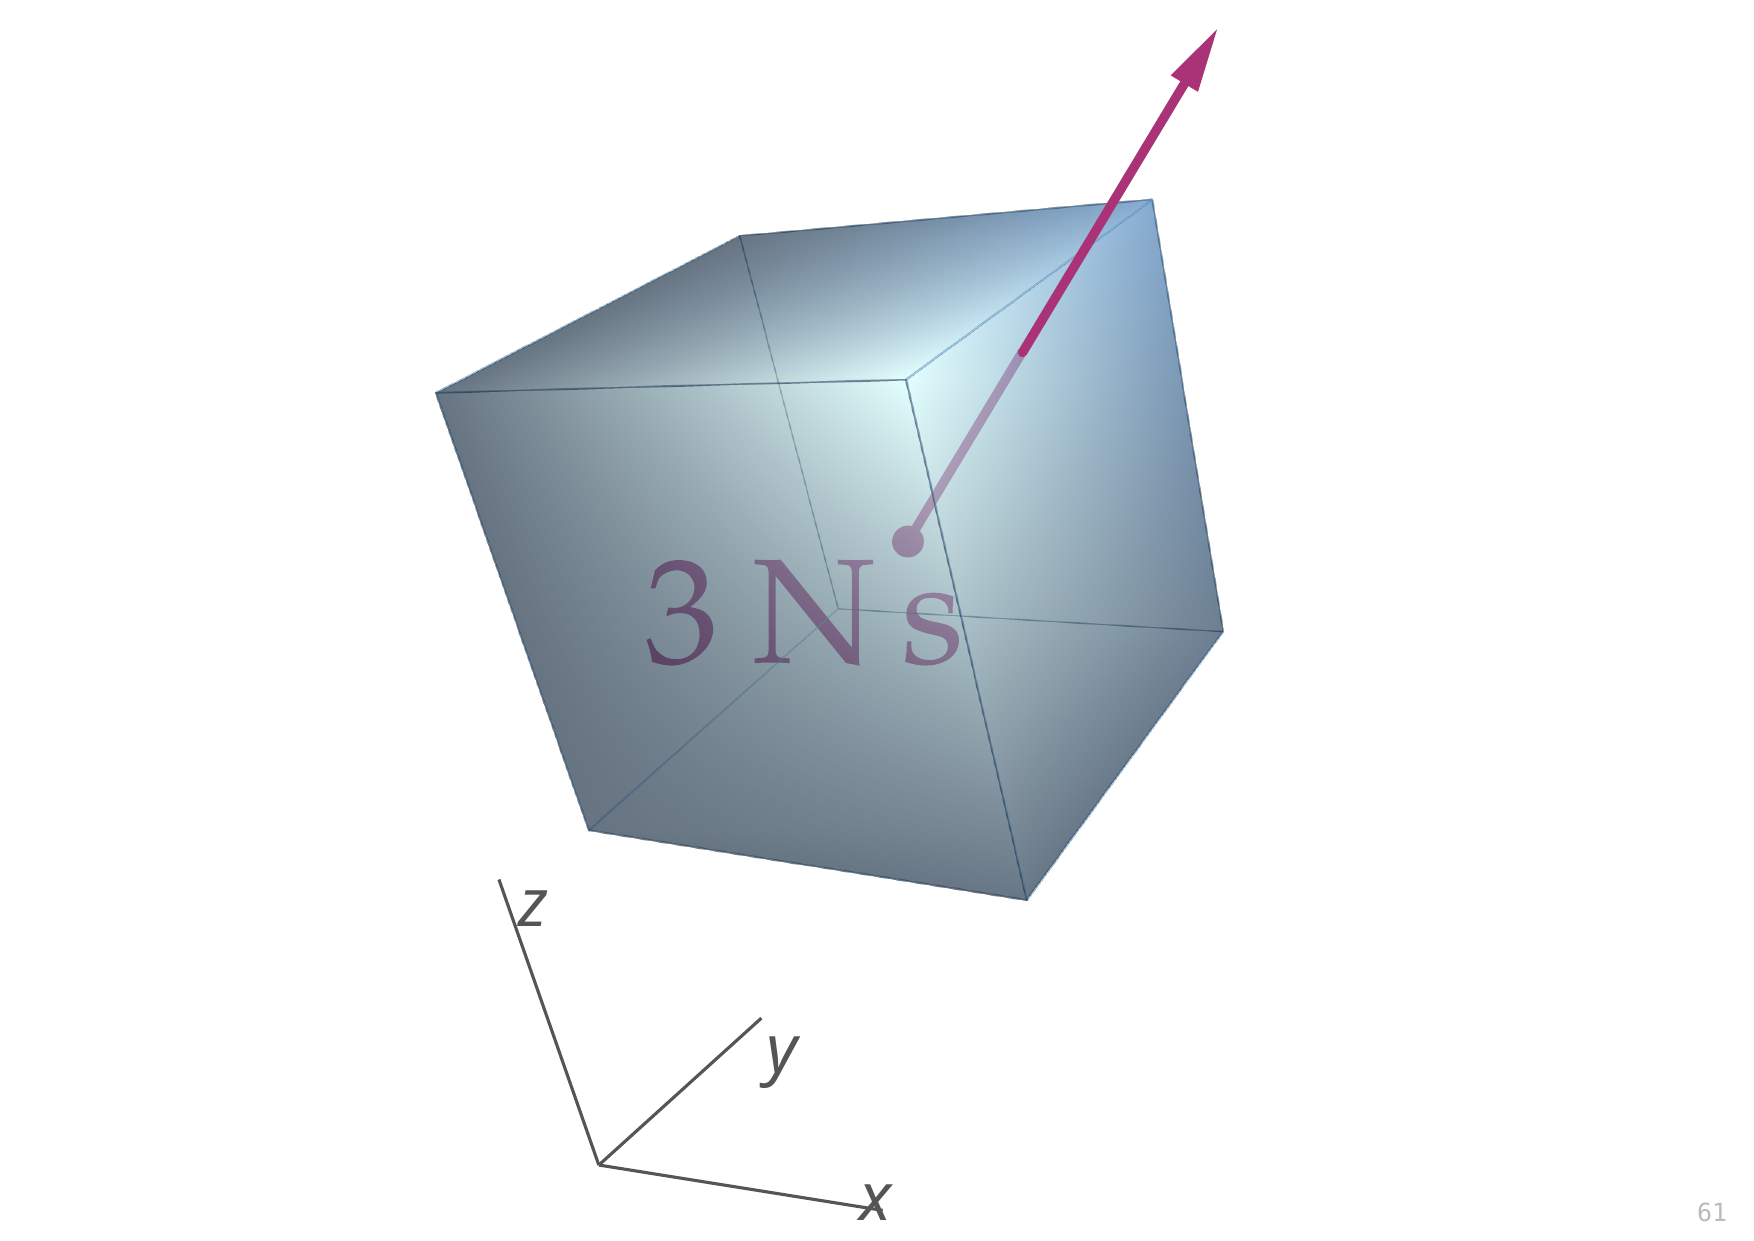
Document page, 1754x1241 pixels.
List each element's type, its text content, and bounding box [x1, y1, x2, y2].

text_box z [503, 848, 543, 930]
text_box y [751, 994, 793, 1076]
text_box x [844, 1141, 886, 1224]
